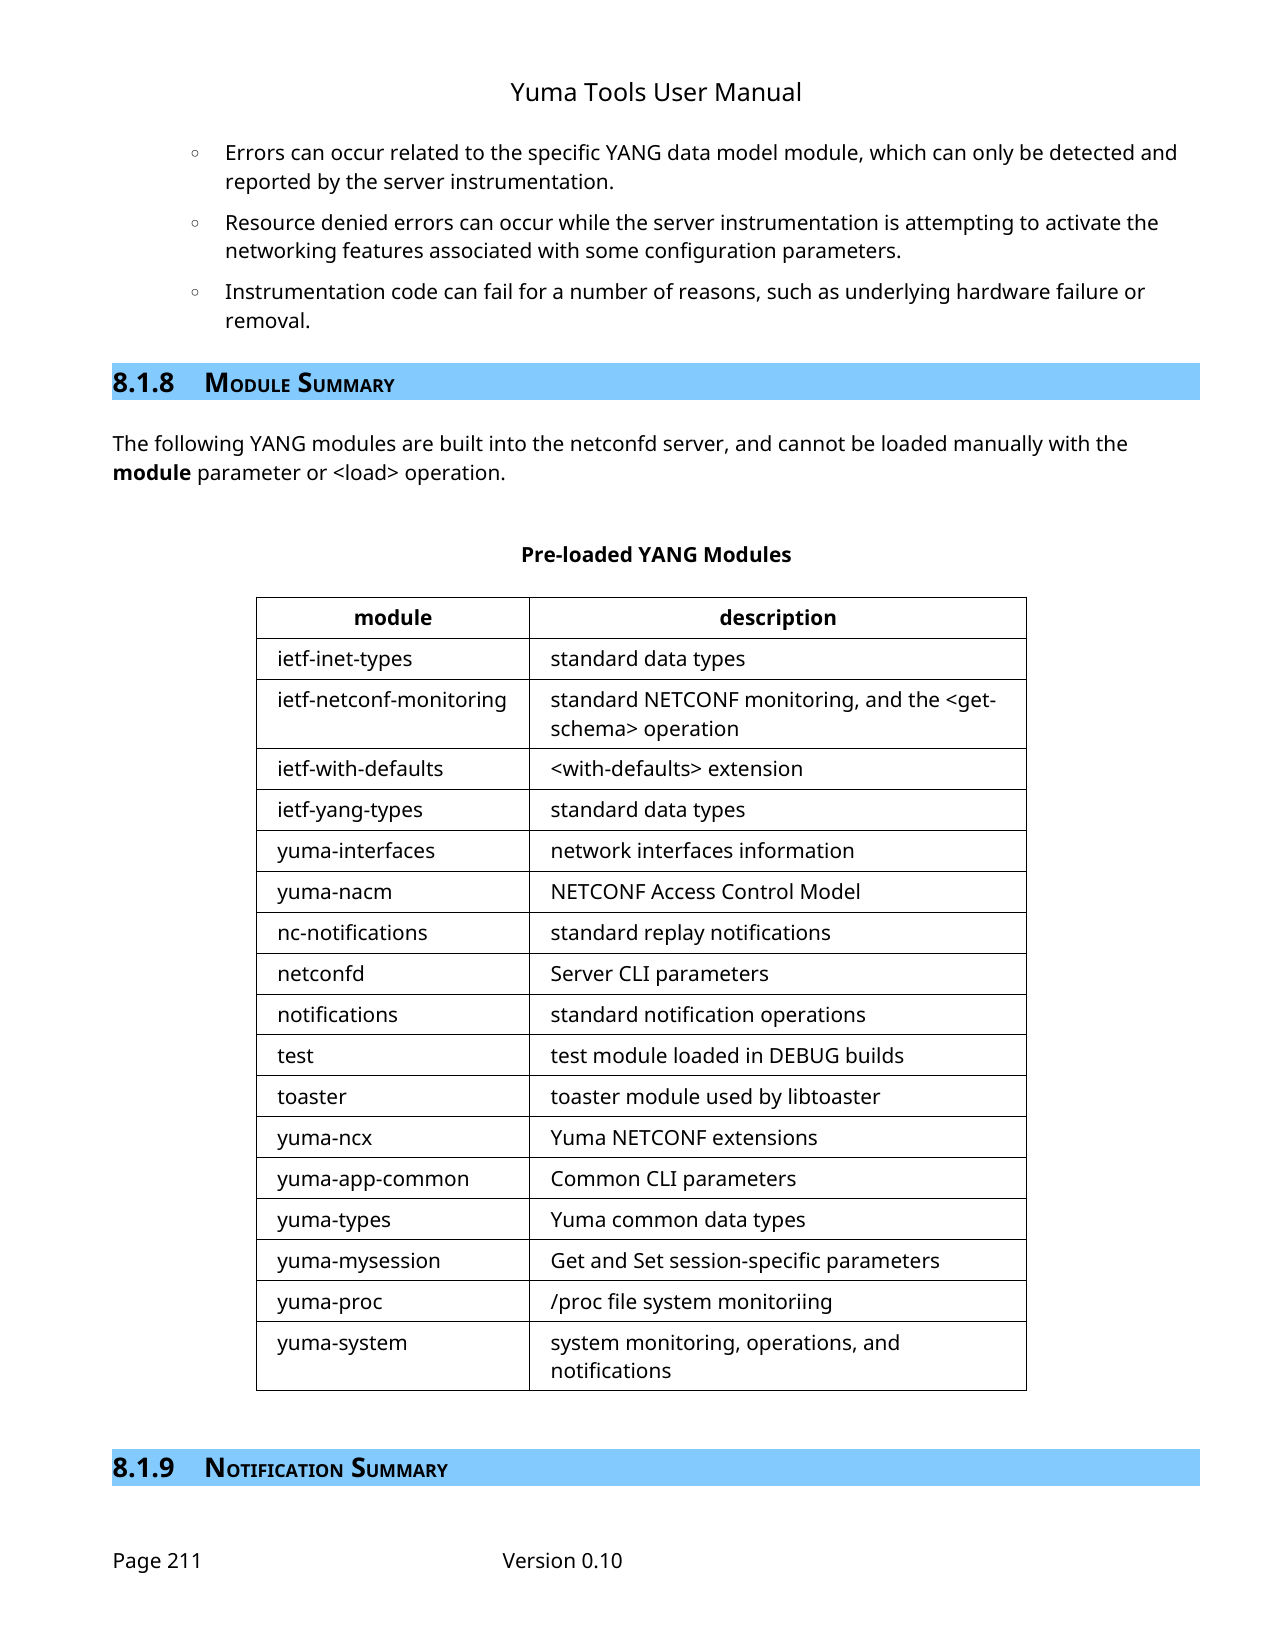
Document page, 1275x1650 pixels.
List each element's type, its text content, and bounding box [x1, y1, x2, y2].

table_cell <with-defaults> extension [530, 749, 1026, 789]
table_cell NETCONF Access Control Model [530, 872, 1026, 912]
table_cell test [257, 1035, 529, 1075]
table_cell standard data types [530, 639, 1026, 678]
table_cell yuma-ncx [257, 1117, 529, 1157]
table_cell yuma-interfaces [257, 831, 529, 871]
table_cell yuma-proc [257, 1281, 529, 1321]
table_cell Server CLI parameters [530, 954, 1026, 993]
table_cell yuma-nacm [257, 872, 529, 912]
table_cell ietf-with-defaults [257, 749, 529, 789]
table_header description [530, 598, 1026, 637]
subtitle Notification Summary [112, 1449, 1200, 1486]
table_cell nc-notifications [257, 913, 529, 952]
subtitle Module Summary [112, 363, 1200, 400]
table_cell standard notification operations [530, 995, 1026, 1034]
table_cell yuma-types [257, 1199, 529, 1239]
list Errors can occur related to the specific YANG data model module, which can only be detected and reported by the server instrumentation. [187, 138, 1200, 195]
table_cell Get and Set session-specific parameters [530, 1240, 1026, 1280]
table_cell netconfd [257, 954, 529, 993]
table_cell standard replay notifications [530, 913, 1026, 952]
table_cell yuma-mysession [257, 1240, 529, 1280]
table_cell ietf-inet-types [257, 639, 529, 678]
table_cell ietf-netconf-monitoring [257, 680, 529, 748]
table_cell toaster module used by libtoaster [530, 1076, 1026, 1116]
table_cell Common CLI parameters [530, 1158, 1026, 1198]
table_cell test module loaded in DEBUG builds [530, 1035, 1026, 1075]
subtitle Pre-loaded YANG Modules [127, 540, 1185, 568]
table_cell standard data types [530, 790, 1026, 830]
table_cell Yuma NETCONF extensions [530, 1117, 1026, 1157]
table_cell network interfaces information [530, 831, 1026, 871]
table_cell yuma-app-common [257, 1158, 529, 1198]
table_cell Yuma common data types [530, 1199, 1026, 1239]
table_cell standard NETCONF monitoring, and the <get-schema> operation [530, 680, 1026, 748]
list Instrumentation code can fail for a number of reasons, such as underlying hardware failure or removal. [187, 277, 1200, 334]
text The following YANG modules are built into the netconfd server, and cannot be loaded manually with the module parameter or <load> operation. [112, 429, 1200, 486]
table_cell /proc file system monitoriing [530, 1281, 1026, 1321]
table_cell ietf-yang-types [257, 790, 529, 830]
table_cell system monitoring, operations, and notifications [530, 1322, 1026, 1390]
table_cell toaster [257, 1076, 529, 1116]
table_cell notifications [257, 995, 529, 1034]
table_header module [257, 598, 529, 637]
table_cell yuma-system [257, 1322, 529, 1390]
list Resource denied errors can occur while the server instrumentation is attempting to activate the networking features associated with some configuration parameters. [187, 208, 1200, 265]
